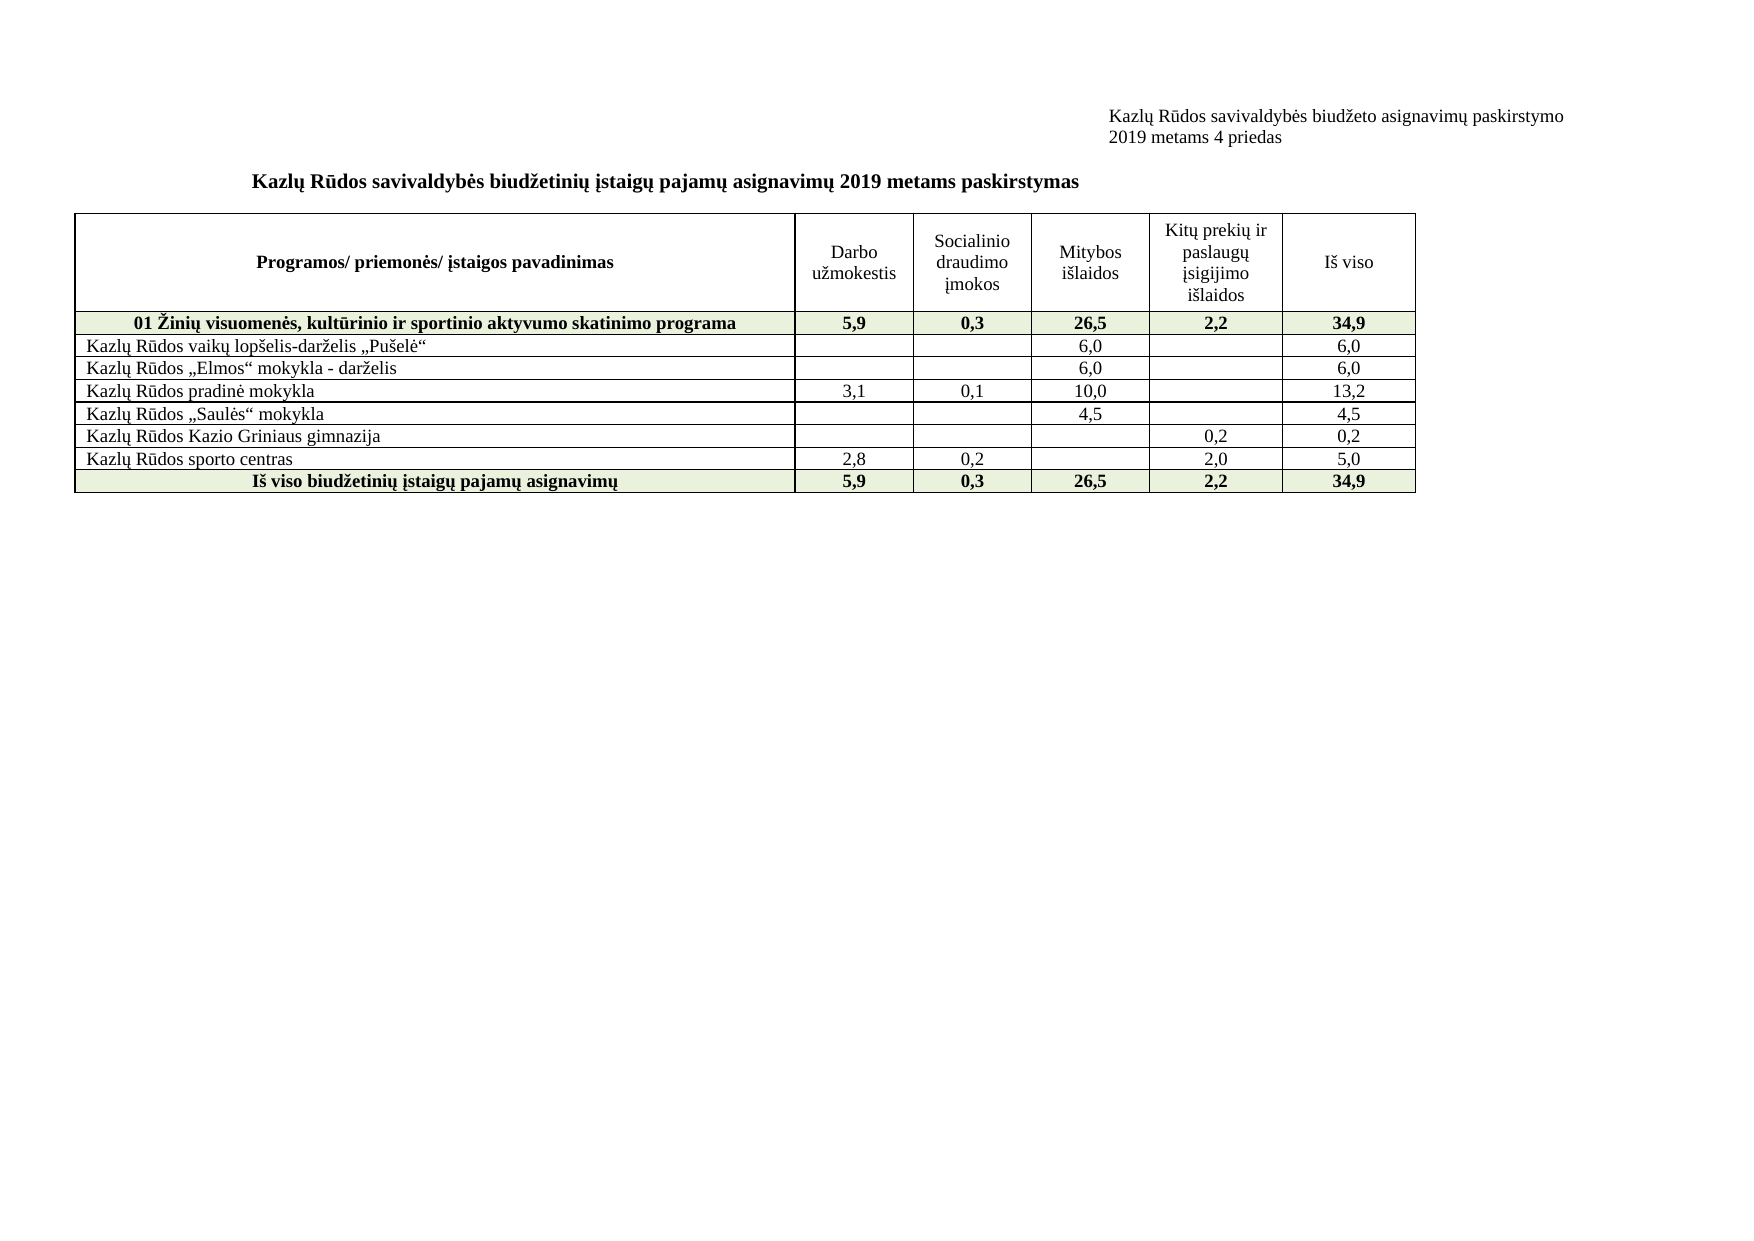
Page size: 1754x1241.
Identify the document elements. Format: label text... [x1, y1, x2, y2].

table_cell [914, 335, 1031, 356]
table_cell 0,2 [914, 448, 1031, 469]
table_cell 2,8 [796, 448, 913, 469]
table_cell 2,2 [1150, 470, 1282, 492]
table_cell 0,2 [1283, 425, 1415, 447]
table_cell [1150, 380, 1282, 401]
table_cell 26,5 [1032, 312, 1149, 334]
table_cell 0,3 [914, 312, 1031, 334]
table_cell 34,9 [1283, 470, 1415, 492]
table_cell Kazlų Rūdos Kazio Griniaus gimnazija [76, 425, 794, 447]
table_cell 2,0 [1150, 448, 1282, 469]
table_cell 6,0 [1032, 357, 1149, 379]
table_cell 6,0 [1283, 335, 1415, 356]
table_cell [796, 403, 913, 424]
table_cell 4,5 [1032, 403, 1149, 424]
table_cell 3,1 [796, 380, 913, 401]
table_cell 5,9 [796, 312, 913, 334]
table_cell [1150, 335, 1282, 356]
table_header Kitų prekių ir paslaugų įsigijimo išlaidos [1150, 214, 1282, 311]
table_cell 0,3 [914, 470, 1031, 492]
table_cell 01 Žinių visuomenės, kultūrinio ir sportinio aktyvumo skatinimo programa [76, 312, 794, 334]
table_cell 5,9 [796, 470, 913, 492]
table_header Programos/ priemonės/ įstaigos pavadinimas [76, 214, 794, 311]
table_header Mitybos išlaidos [1032, 214, 1149, 311]
table_cell [1150, 357, 1282, 379]
table_cell 0,1 [914, 380, 1031, 401]
text Kazlų Rūdos savivaldybės biudžeto asignavimų paskirstymo [75, 104, 1679, 126]
table_cell 4,5 [1283, 403, 1415, 424]
table_cell Kazlų Rūdos sporto centras [76, 448, 794, 469]
table_cell 6,0 [1032, 335, 1149, 356]
table_cell Kazlų Rūdos pradinė mokykla [76, 380, 794, 401]
table_cell 2,2 [1150, 312, 1282, 334]
table_header Socialinio draudimo įmokos [914, 214, 1031, 311]
table_cell [1032, 448, 1149, 469]
table_header Darbo užmokestis [796, 214, 913, 311]
text 2019 metams 4 priedas [75, 126, 1679, 148]
table_cell [796, 357, 913, 379]
table_cell [1032, 425, 1149, 447]
table_cell 6,0 [1283, 357, 1415, 379]
table_cell 13,2 [1283, 380, 1415, 401]
table_cell 34,9 [1283, 312, 1415, 334]
table_cell [1150, 403, 1282, 424]
table_cell Kazlų Rūdos „Saulės“ mokykla [76, 403, 794, 424]
table_cell [914, 357, 1031, 379]
table_cell 10,0 [1032, 380, 1149, 401]
table_cell [914, 403, 1031, 424]
table_cell 5,0 [1283, 448, 1415, 469]
table_cell Iš viso biudžetinių įstaigų pajamų asignavimų [76, 470, 794, 492]
table_cell 0,2 [1150, 425, 1282, 447]
text Kazlų Rūdos savivaldybės biudžetinių įstaigų pajamų asignavimų 2019 metams paskirstymas [75, 169, 1679, 193]
table_cell Kazlų Rūdos vaikų lopšelis-darželis „Pušelė“ [76, 335, 794, 356]
table_cell [914, 425, 1031, 447]
table_header Iš viso [1283, 214, 1415, 311]
table_cell Kazlų Rūdos „Elmos“ mokykla - darželis [76, 357, 794, 379]
table_cell [796, 425, 913, 447]
table_cell [796, 335, 913, 356]
table_cell 26,5 [1032, 470, 1149, 492]
